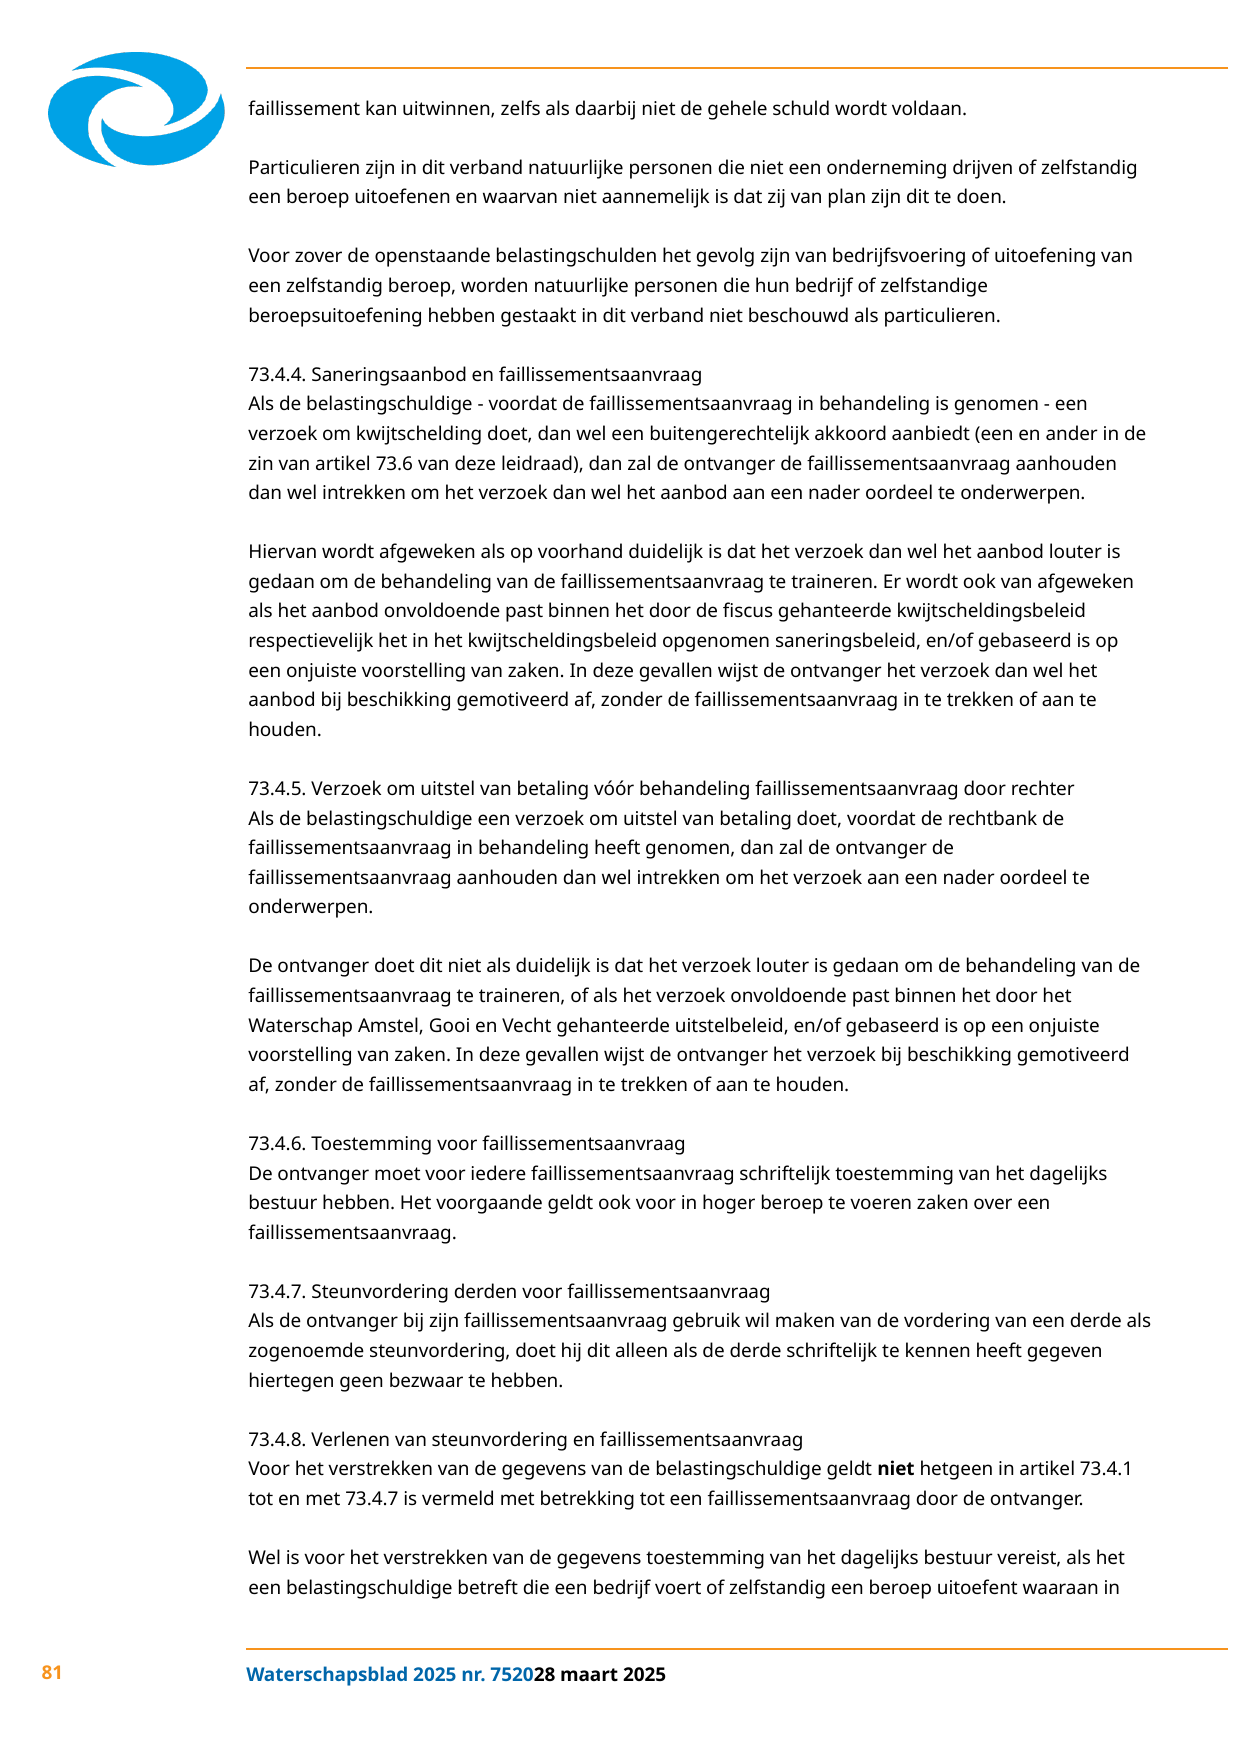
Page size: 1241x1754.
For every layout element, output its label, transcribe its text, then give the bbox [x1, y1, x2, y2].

text Als de belastingschuldige - voordat de faillissementsaanvraag in behandeling is genomen - een verzoek om kwijtschelding doet, dan wel een buitengerechtelijk akkoord aanbiedt (een en ander in de zin van artikel 73.6 van deze leidraad), dan zal de ontvanger de faillissementsaanvraag aanhouden dan wel intrekken om het verzoek dan wel het aanbod aan een nader oordeel te onderwerpen. [248, 391, 1152, 505]
text 73.4.7. Steunvordering derden voor faillissementsaanvraag [248, 1278, 1152, 1304]
text Voor zover de openstaande belastingschulden het gevolg zijn van bedrijfsvoering of uitoefening van een zelfstandig beroep, worden natuurlijke personen die hun bedrijf of zelfstandige beroepsuitoefening hebben gestaakt in dit verband niet beschouwd als particulieren. [248, 243, 1152, 328]
text Hiervan wordt afgeweken als op voorhand duidelijk is dat het verzoek dan wel het aanbod louter is gedaan om de behandeling van de faillissementsaanvraag te traineren. Er wordt ook van afgeweken als het aanbod onvoldoende past binnen het door de fiscus gehanteerde kwijtscheldingsbeleid respectievelijk het in het kwijtscheldingsbeleid opgenomen saneringsbeleid, en/of gebaseerd is op een onjuiste voorstelling van zaken. In deze gevallen wijst de ontvanger het verzoek dan wel het aanbod bij beschikking gemotiveerd af, zonder de faillissementsaanvraag in te trekken of aan te houden. [248, 538, 1152, 742]
text De ontvanger moet voor iedere faillissementsaanvraag schriftelijk toestemming van het dagelijks bestuur hebben. Het voorgaande geldt ook voor in hoger beroep te voeren zaken over een faillissementsaanvraag. [248, 1160, 1152, 1245]
text 73.4.8. Verlenen van steunvordering en faillissementsaanvraag [248, 1426, 1152, 1452]
text Wel is voor het verstrekken van de gegevens toestemming van het dagelijks bestuur vereist, als het een belastingschuldige betreft die een bedrijf voert of zelfstandig een beroep uitoefent waaraan in [248, 1544, 1152, 1600]
text 73.4.6. Toestemming voor faillissementsaanvraag [248, 1130, 1152, 1156]
text Particulieren zijn in dit verband natuurlijke personen die niet een onderneming drijven of zelfstandig een beroep uitoefenen en waarvan niet aannemelijk is dat zij van plan zijn dit te doen. [248, 154, 1152, 209]
picture [41, 47, 231, 172]
text 73.4.5. Verzoek om uitstel van betaling vóór behandeling faillissementsaanvraag door rechter [248, 775, 1152, 801]
text faillissement kan uitwinnen, zelfs als daarbij niet de gehele schuld wordt voldaan. [248, 95, 1152, 121]
text Als de ontvanger bij zijn faillissementsaanvraag gebruik wil maken van de vordering van een derde als zogenoemde steunvordering, doet hij dit alleen als de derde schriftelijk te kennen heeft gegeven hiertegen geen bezwaar te hebben. [248, 1308, 1152, 1393]
text De ontvanger doet dit niet als duidelijk is dat het verzoek louter is gedaan om de behandeling van de faillissementsaanvraag te traineren, of als het verzoek onvoldoende past binnen het door het Waterschap Amstel, Gooi en Vecht gehanteerde uitstelbeleid, en/of gebaseerd is op een onjuiste voorstelling van zaken. In deze gevallen wijst de ontvanger het verzoek bij beschikking gemotiveerd af, zonder de faillissementsaanvraag in te trekken of aan te houden. [248, 953, 1152, 1097]
text 73.4.4. Saneringsaanbod en faillissementsaanvraag [248, 361, 1152, 387]
text Voor het verstrekken van de gegevens van de belastingschuldige geldt niet hetgeen in artikel 73.4.1 tot en met 73.4.7 is vermeld met betrekking tot een faillissementsaanvraag door de ontvanger. [248, 1456, 1152, 1511]
text Als de belastingschuldige een verzoek om uitstel van betaling doet, voordat de rechtbank de faillissementsaanvraag in behandeling heeft genomen, dan zal de ontvanger de faillissementsaanvraag aanhouden dan wel intrekken om het verzoek aan een nader oordeel te onderwerpen. [248, 805, 1152, 919]
